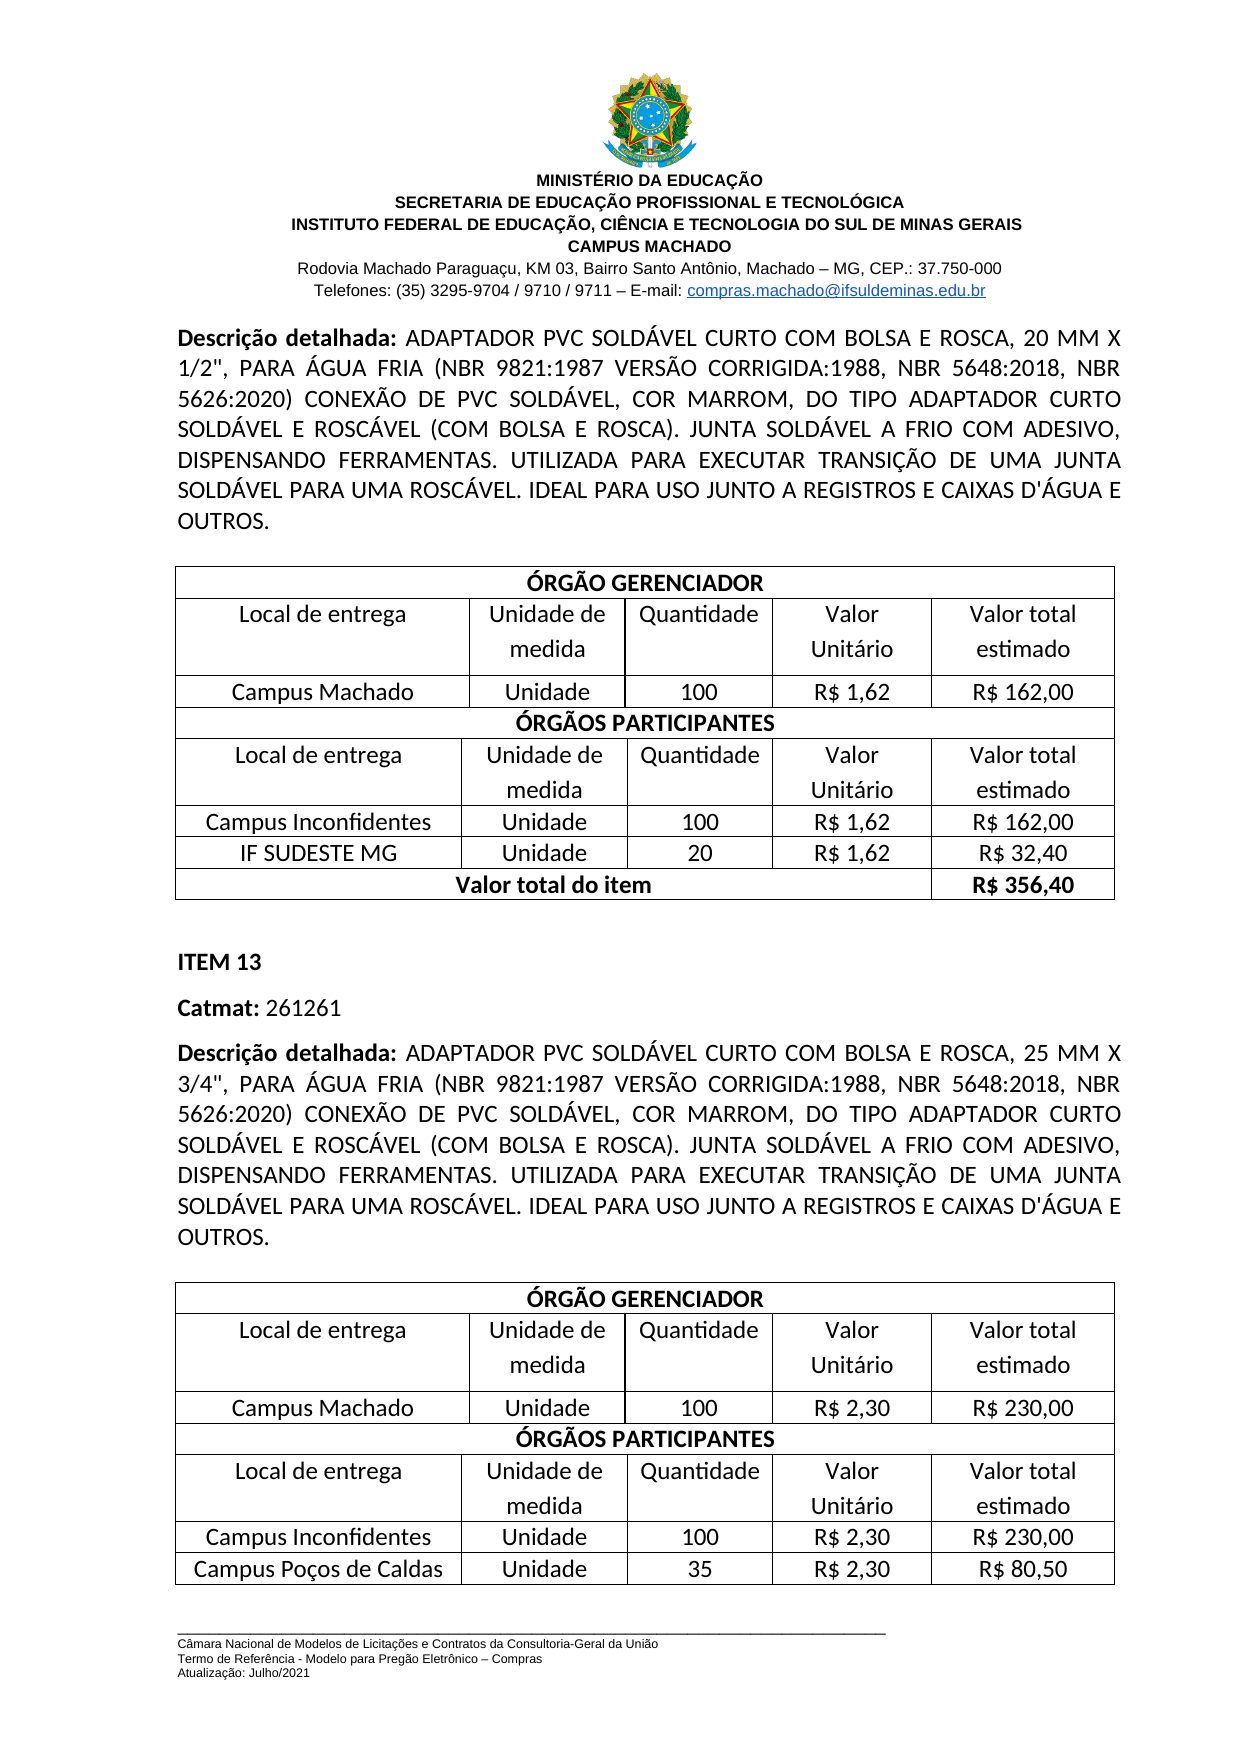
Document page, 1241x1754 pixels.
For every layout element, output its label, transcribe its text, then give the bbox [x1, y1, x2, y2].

table_cell Local de entrega [176, 599, 469, 675]
table_cell Valor Unitário [773, 1314, 931, 1391]
table_cell Valor total do item [176, 869, 931, 899]
text ITEM 13 [177, 946, 1122, 977]
table_cell R$ 1,62 [773, 837, 931, 868]
table_cell R$ 230,00 [932, 1392, 1114, 1422]
table_cell Valor total estimado [932, 739, 1114, 805]
text Catmat: 261261 [177, 992, 1122, 1022]
table_cell Unidade de medida [470, 599, 624, 675]
table_cell Quantidade [628, 739, 772, 805]
table_cell Unidade de medida [462, 739, 627, 805]
table_cell Valor Unitário [773, 599, 931, 675]
table_cell 20 [628, 837, 772, 868]
table_cell Campus Poços de Caldas [176, 1553, 461, 1584]
table_header ÓRGÃO GERENCIADOR [176, 567, 1114, 597]
table_cell 100 [626, 1392, 772, 1422]
table_cell R$ 80,50 [932, 1553, 1114, 1584]
table_cell R$ 32,40 [932, 837, 1114, 868]
table_cell R$ 356,40 [932, 869, 1114, 899]
picture [669, 149, 680, 155]
table_cell 35 [628, 1553, 772, 1584]
table_cell Local de entrega [176, 1455, 461, 1521]
table_cell 100 [626, 676, 772, 707]
table_cell 100 [628, 806, 772, 836]
table_cell R$ 1,62 [773, 806, 931, 836]
table_cell Valor Unitário [773, 739, 931, 805]
table_cell Valor total estimado [932, 1314, 1114, 1391]
table_cell Campus Inconfidentes [176, 806, 461, 836]
table_cell Campus Machado [176, 676, 469, 707]
table_cell Valor Unitário [773, 1455, 931, 1521]
table_cell Unidade [462, 837, 627, 868]
table_cell ÓRGÃOS PARTICIPANTES [176, 708, 1114, 738]
picture [603, 73, 697, 168]
text Descrição detalhada: ADAPTADOR PVC SOLDÁVEL CURTO COM BOLSA E ROSCA, 25 MM X 3/4", PARA ÁGUA FRIA (NBR 9821:1987 VERSÃO CORRIGIDA:1988, NBR 5648:2018, NBR 5626:2020) CONEXÃO DE PVC SOLDÁVEL, COR MARROM, DO TIPO ADAPTADOR CURTO SOLDÁVEL E ROSCÁVEL (COM BOLSA E ROSCA). JUNTA SOLDÁVEL A FRIO COM ADESIVO, DISPENSANDO FERRAMENTAS. UTILIZADA PARA EXECUTAR TRANSIÇÃO DE UMA JUNTA SOLDÁVEL PARA UMA ROSCÁVEL. IDEAL PARA USO JUNTO A REGISTROS E CAIXAS D'ÁGUA E OUTROS. [177, 1038, 1122, 1251]
table_cell Campus Inconfidentes [176, 1522, 461, 1552]
table_cell Local de entrega [176, 1314, 469, 1391]
table_cell R$ 2,30 [773, 1553, 931, 1584]
table_cell Unidade [462, 1553, 627, 1584]
table_cell R$ 2,30 [773, 1522, 931, 1552]
table_cell R$ 162,00 [932, 676, 1114, 707]
table_cell Quantidade [626, 599, 772, 675]
table_cell Valor total estimado [932, 1455, 1114, 1521]
table_cell Campus Machado [176, 1392, 469, 1422]
table_cell 100 [628, 1522, 772, 1552]
table_cell Quantidade [628, 1455, 772, 1521]
table_cell IF SUDESTE MG [176, 837, 461, 868]
table_cell Valor total estimado [932, 599, 1114, 675]
table_cell R$ 230,00 [932, 1522, 1114, 1552]
table_cell R$ 2,30 [773, 1392, 931, 1422]
table_cell Unidade [462, 1522, 627, 1552]
table_cell Quantidade [626, 1314, 772, 1391]
table_cell Unidade [470, 1392, 624, 1422]
picture [643, 163, 658, 168]
table_cell ÓRGÃOS PARTICIPANTES [176, 1424, 1114, 1454]
table_cell Unidade de medida [462, 1455, 627, 1521]
table_cell Unidade de medida [470, 1314, 624, 1391]
table_cell Unidade [462, 806, 627, 836]
table_cell R$ 1,62 [773, 676, 931, 707]
table_cell Local de entrega [176, 739, 461, 805]
text Descrição detalhada: ADAPTADOR PVC SOLDÁVEL CURTO COM BOLSA E ROSCA, 20 MM X 1/2", PARA ÁGUA FRIA (NBR 9821:1987 VERSÃO CORRIGIDA:1988, NBR 5648:2018, NBR 5626:2020) CONEXÃO DE PVC SOLDÁVEL, COR MARROM, DO TIPO ADAPTADOR CURTO SOLDÁVEL E ROSCÁVEL (COM BOLSA E ROSCA). JUNTA SOLDÁVEL A FRIO COM ADESIVO, DISPENSANDO FERRAMENTAS. UTILIZADA PARA EXECUTAR TRANSIÇÃO DE UMA JUNTA SOLDÁVEL PARA UMA ROSCÁVEL. IDEAL PARA USO JUNTO A REGISTROS E CAIXAS D'ÁGUA E OUTROS. [177, 322, 1122, 535]
table_cell Unidade [470, 676, 624, 707]
table_cell R$ 162,00 [932, 806, 1114, 836]
table_header ÓRGÃO GERENCIADOR [176, 1283, 1114, 1313]
